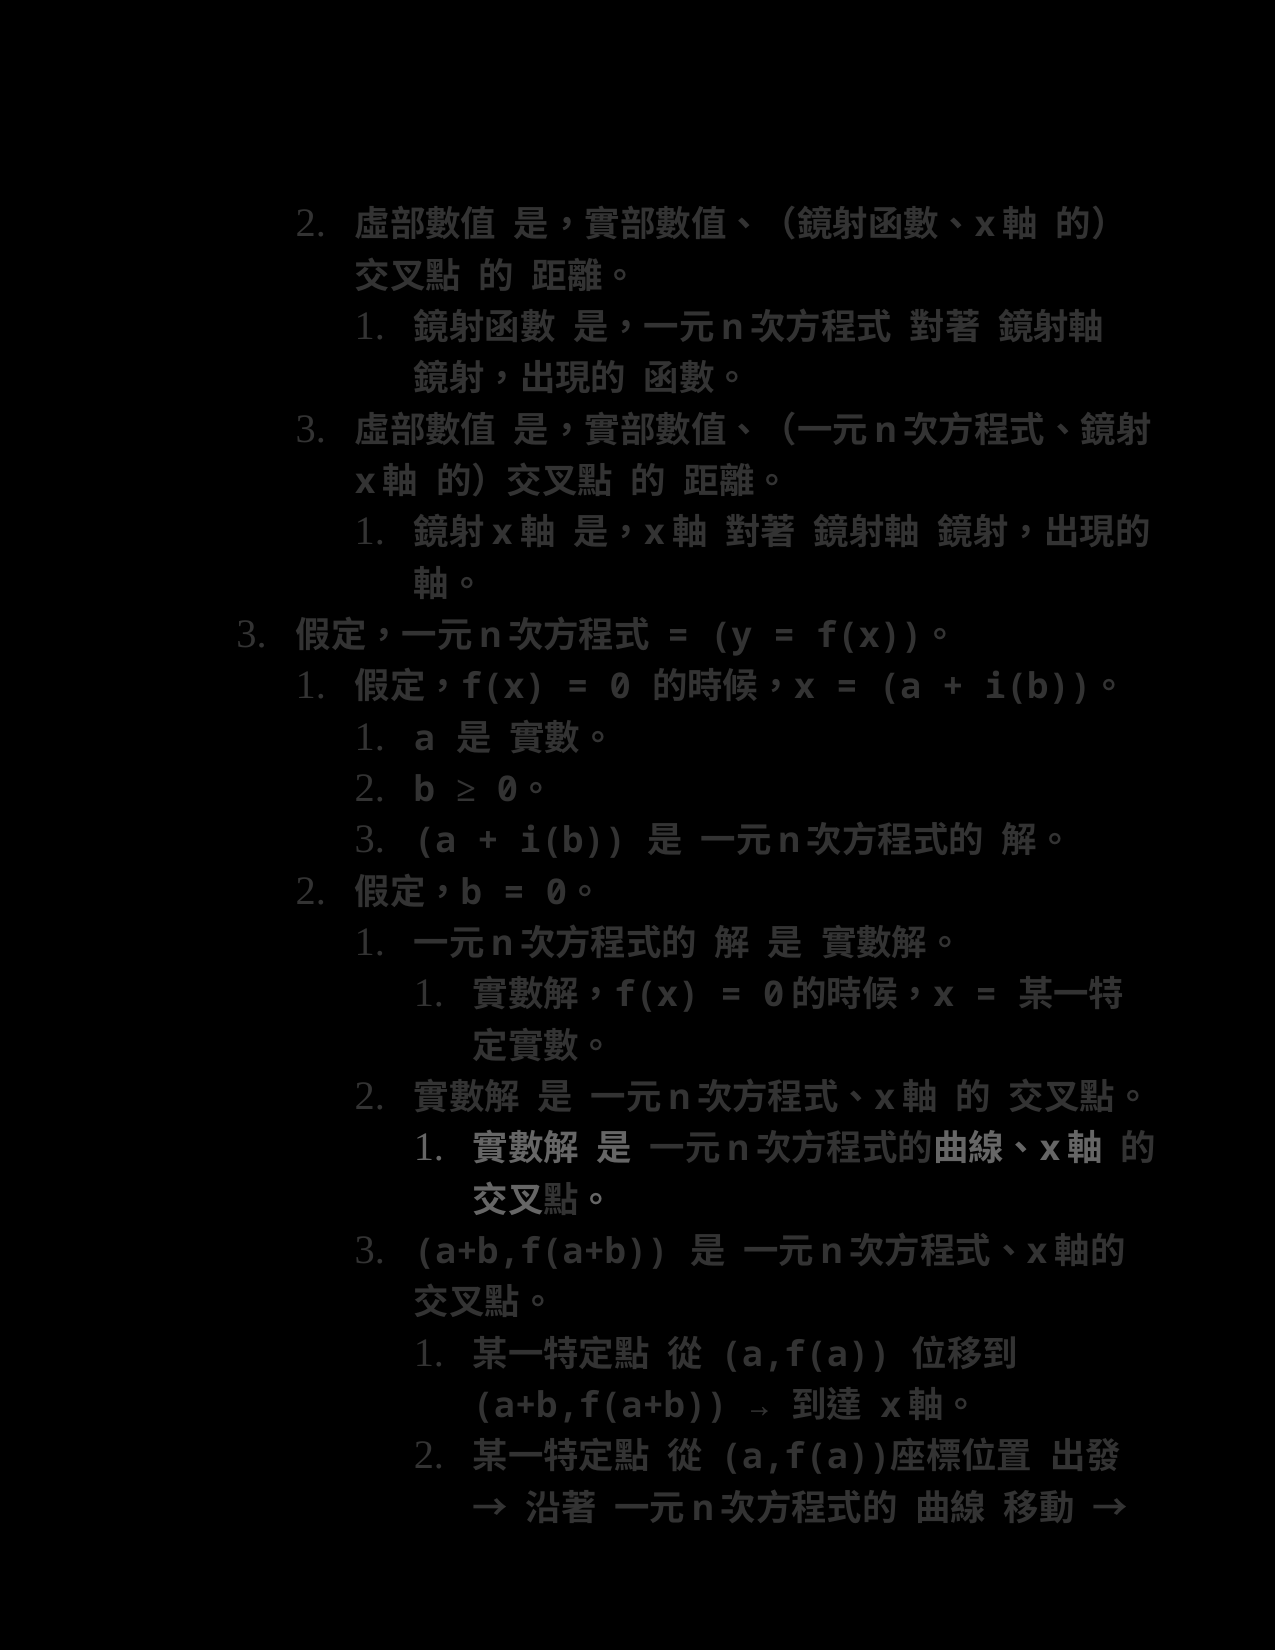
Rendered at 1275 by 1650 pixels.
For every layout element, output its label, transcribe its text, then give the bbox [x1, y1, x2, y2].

list (a + i(b)) 是 一元n次方程式的 解。 [354, 812, 1157, 863]
list b ≥ 0。 [354, 760, 1157, 812]
list 假定，f(x) = 0 的時候，x = (a + i(b))。 [295, 658, 1157, 709]
list a 是 實數。 [354, 709, 1157, 760]
list 某一特定點 從 (a,f(a)) 位移到 (a+b,f(a+b)) → 到達 x軸。 [413, 1325, 1157, 1428]
list 實數解 是 一元n次方程式的曲線、x軸 的 交叉點。 [413, 1120, 1157, 1222]
list 假定，一元n次方程式 = (y = f(x))。 [236, 606, 1157, 658]
list 假定，b = 0。 [295, 863, 1157, 914]
list 實數解，f(x) = 0的時候，x = 某一特定實數。 [413, 966, 1157, 1068]
list 某一特定點 從 (a,f(a))座標位置 出發 → 沿著 一元n次方程式的 曲線 移動 → [413, 1428, 1157, 1530]
list 鏡射函數 是，一元n次方程式 對著 鏡射軸 鏡射，出現的 函數。 [354, 298, 1157, 401]
list (a+b,f(a+b)) 是 一元n次方程式、x軸的 交叉點。 [354, 1222, 1157, 1325]
list 一元n次方程式的 解 是 實數解。 [354, 914, 1157, 966]
list 鏡射x軸 是，x軸 對著 鏡射軸 鏡射，出現的 軸。 [354, 504, 1157, 606]
list 虛部數值 是，實部數值、（鏡射函數、x軸 的）交叉點 的 距離。 [295, 196, 1157, 298]
list 實數解 是 一元n次方程式、x軸 的 交叉點。 [354, 1068, 1157, 1120]
list 虛部數值 是，實部數值、（一元n次方程式、鏡射x軸 的）交叉點 的 距離。 [295, 401, 1157, 504]
